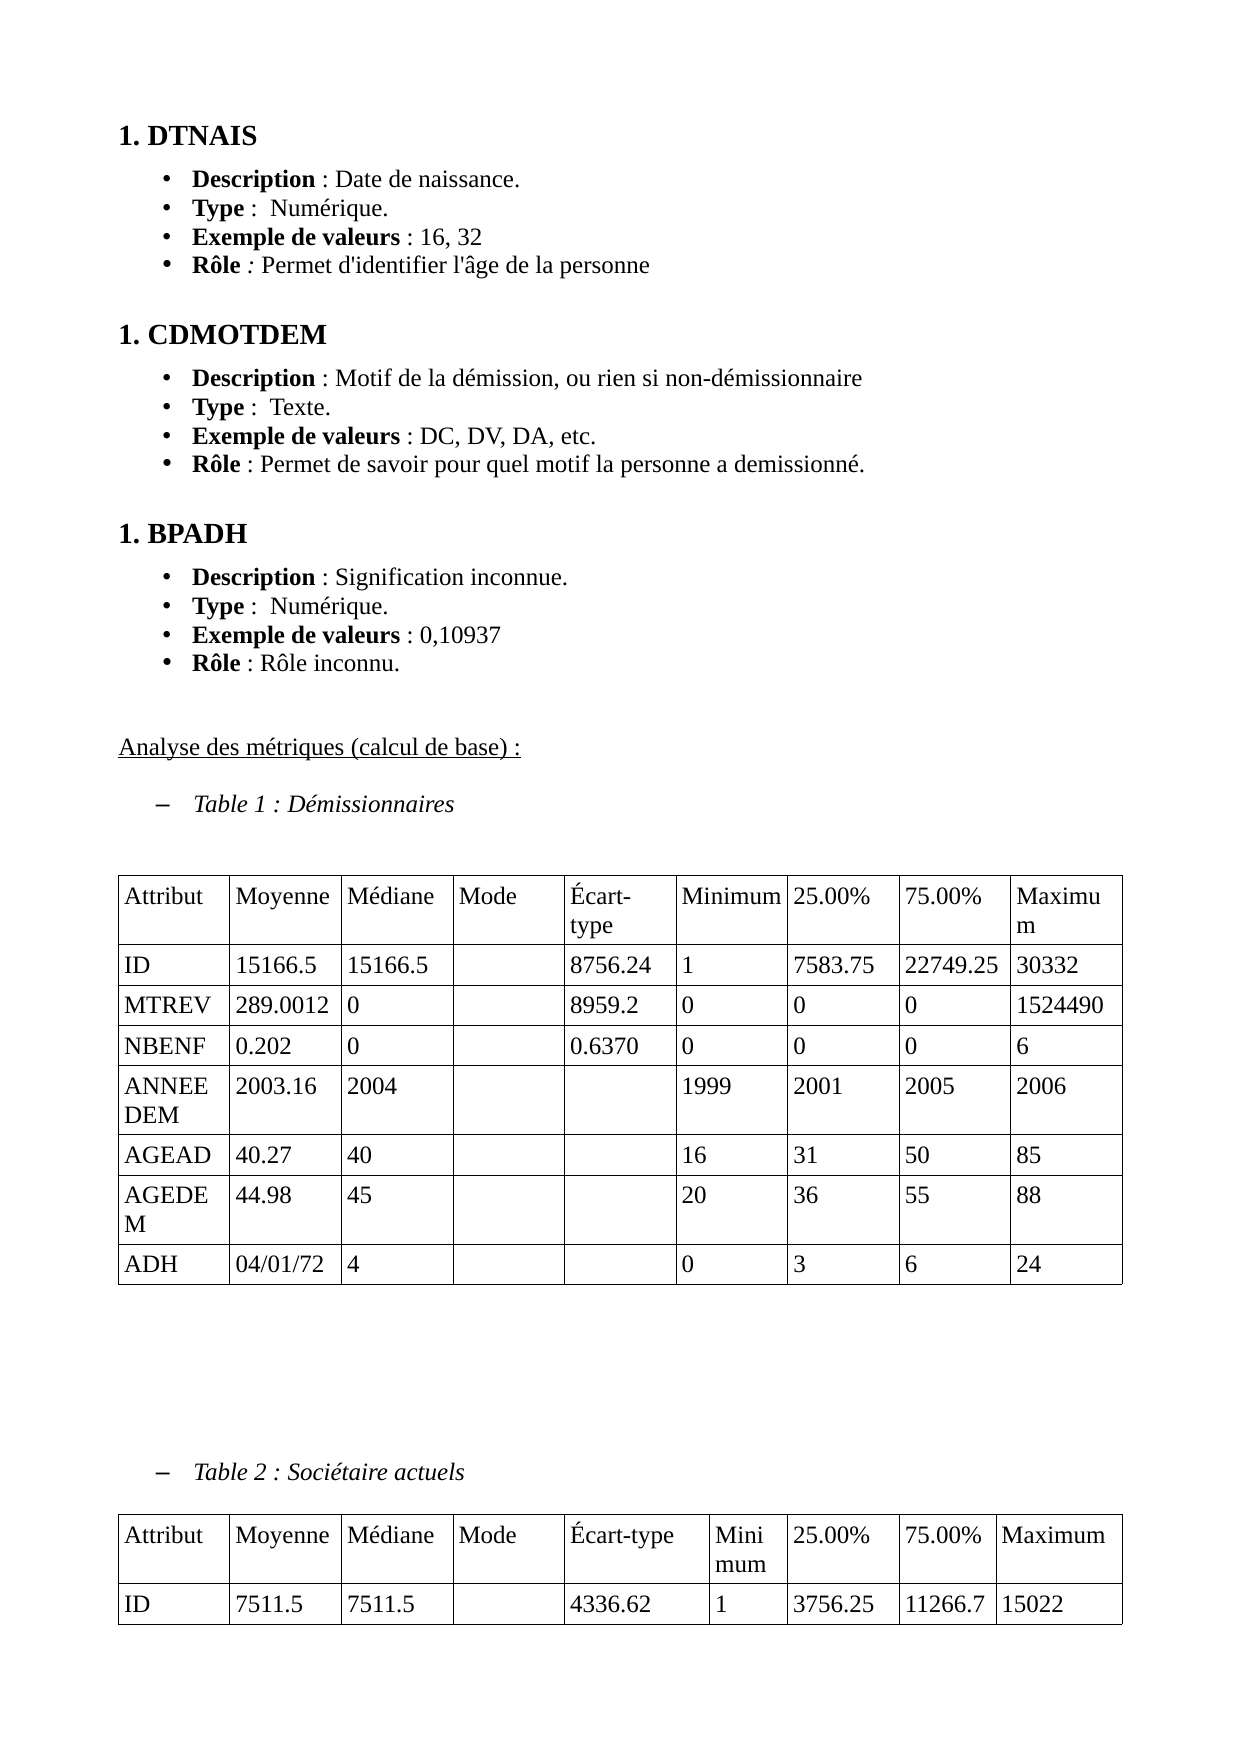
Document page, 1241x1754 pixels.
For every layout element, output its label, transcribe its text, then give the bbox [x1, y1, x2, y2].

table_header 75,00% [900, 876, 1010, 944]
table_cell ANNEEDEM [119, 1066, 229, 1134]
list Type : Texte. [162, 392, 1122, 421]
table_cell 4336.62 [565, 1584, 709, 1623]
table_cell 45 [342, 1176, 453, 1244]
table_cell 2003.16 [230, 1066, 341, 1134]
table_cell 8756.24 [565, 945, 676, 985]
table_cell 0 [677, 1245, 787, 1284]
table_cell [454, 1135, 564, 1175]
list Table 1 : Démissionnaires [156, 789, 1122, 818]
table_cell 55 [900, 1176, 1010, 1244]
subtitle 1. CDMOTDEM [118, 317, 1122, 351]
table_cell [454, 945, 564, 985]
table_cell 22749.25 [900, 945, 1010, 985]
subtitle 1. DTNAIS [118, 118, 1122, 152]
table_cell 1 [710, 1584, 787, 1623]
subtitle 1. BPADH [118, 516, 1122, 550]
table_cell 40 [342, 1135, 453, 1175]
table_cell 88 [1011, 1176, 1122, 1244]
list Table 2 : Sociétaire actuels [156, 1457, 1122, 1485]
table_header Attribut [119, 1515, 229, 1583]
table_cell [565, 1176, 676, 1244]
table_cell 0 [342, 1026, 453, 1065]
table_cell 0 [677, 1026, 787, 1065]
list Type : Numérique. [162, 193, 1122, 222]
table_cell 15166.5 [342, 945, 453, 985]
table_cell NBENF [119, 1026, 229, 1065]
table_cell 4 [342, 1245, 453, 1284]
table_cell 11266.7 [900, 1584, 996, 1623]
table_cell 6 [1011, 1026, 1122, 1065]
table_cell [454, 1066, 564, 1134]
list Rôle : Rôle inconnu. [162, 648, 1122, 678]
table_cell 0 [788, 1026, 899, 1065]
list Description : Motif de la démission, ou rien si non-démissionnaire [162, 363, 1122, 392]
list Exemple de valeurs : 16, 32 [162, 222, 1122, 250]
list Exemple de valeurs : DC, DV, DA, etc. [162, 421, 1122, 449]
table_cell 6 [900, 1245, 1010, 1284]
table_cell 7511.5 [230, 1584, 341, 1623]
table_cell 0 [788, 986, 899, 1025]
table_cell 16 [677, 1135, 787, 1175]
table_cell 0 [900, 986, 1010, 1025]
table_header 25,00% [788, 876, 899, 944]
table_header Maximum [997, 1515, 1122, 1583]
table_cell 30332 [1011, 945, 1122, 985]
list Description : Signification inconnue. [162, 562, 1122, 591]
table_cell ID [119, 1584, 229, 1623]
table_cell 40.27 [230, 1135, 341, 1175]
list Rôle : Permet d'identifier l'âge de la personne [162, 250, 1122, 280]
table_cell 2005 [900, 1066, 1010, 1134]
table_cell 1 [677, 945, 787, 985]
table_header Mode [454, 876, 564, 944]
list Rôle : Permet de savoir pour quel motif la personne a demissionné. [162, 449, 1122, 479]
table_cell 1999 [677, 1066, 787, 1134]
table_cell 50 [900, 1135, 1010, 1175]
table_cell 01/04/72 [230, 1245, 341, 1284]
table_cell 0 [900, 1026, 1010, 1065]
table_cell 3756.25 [788, 1584, 899, 1623]
table_cell 0.6370 [565, 1026, 676, 1065]
table_cell 8959.2 [565, 986, 676, 1025]
list Type : Numérique. [162, 591, 1122, 620]
table_header Médiane [342, 876, 453, 944]
table_cell 31 [788, 1135, 899, 1175]
table_cell [565, 1066, 676, 1134]
table_cell 7583.75 [788, 945, 899, 985]
table_cell [454, 1245, 564, 1284]
table_cell 0 [342, 986, 453, 1025]
list Description : Date de naissance. [162, 164, 1122, 193]
table_cell ID [119, 945, 229, 985]
table_cell 2001 [788, 1066, 899, 1134]
table_cell ADH [119, 1245, 229, 1284]
table_header Mode [454, 1515, 564, 1583]
table_cell 0 [677, 986, 787, 1025]
table_cell 1524490 [1011, 986, 1122, 1025]
table_cell 2004 [342, 1066, 453, 1134]
table_cell 3 [788, 1245, 899, 1284]
table_cell 44.98 [230, 1176, 341, 1244]
table_cell 85 [1011, 1135, 1122, 1175]
table_cell AGEAD [119, 1135, 229, 1175]
text Analyse des métriques (calcul de base) : [118, 732, 1122, 760]
table_cell [454, 986, 564, 1025]
table_cell [565, 1135, 676, 1175]
table_cell 15022 [997, 1584, 1122, 1623]
table_cell 15166.5 [230, 945, 341, 985]
table_header Écart-type [565, 1515, 709, 1583]
table_cell 2006 [1011, 1066, 1122, 1134]
list Exemple de valeurs : 0,10937 [162, 620, 1122, 648]
table_header Minimum [710, 1515, 787, 1583]
table_header Minimum [677, 876, 787, 944]
table_header Maximum [1011, 876, 1122, 944]
table_cell MTREV [119, 986, 229, 1025]
table_cell 7511.5 [342, 1584, 453, 1623]
table_cell [454, 1026, 564, 1065]
table_cell [565, 1245, 676, 1284]
table_cell [454, 1176, 564, 1244]
table_cell 289.0012 [230, 986, 341, 1025]
table_header Moyenne [230, 876, 341, 944]
table_cell 20 [677, 1176, 787, 1244]
table_header Médiane [342, 1515, 453, 1583]
table_header Moyenne [230, 1515, 341, 1583]
table_header Attribut [119, 876, 229, 944]
table_cell 0.202 [230, 1026, 341, 1065]
table_cell [454, 1584, 564, 1623]
table_cell AGEDEM [119, 1176, 229, 1244]
table_header 75,00% [900, 1515, 996, 1583]
table_cell 24 [1011, 1245, 1122, 1284]
table_header 25,00% [788, 1515, 899, 1583]
table_cell 36 [788, 1176, 899, 1244]
table_header Écart-type [565, 876, 676, 944]
